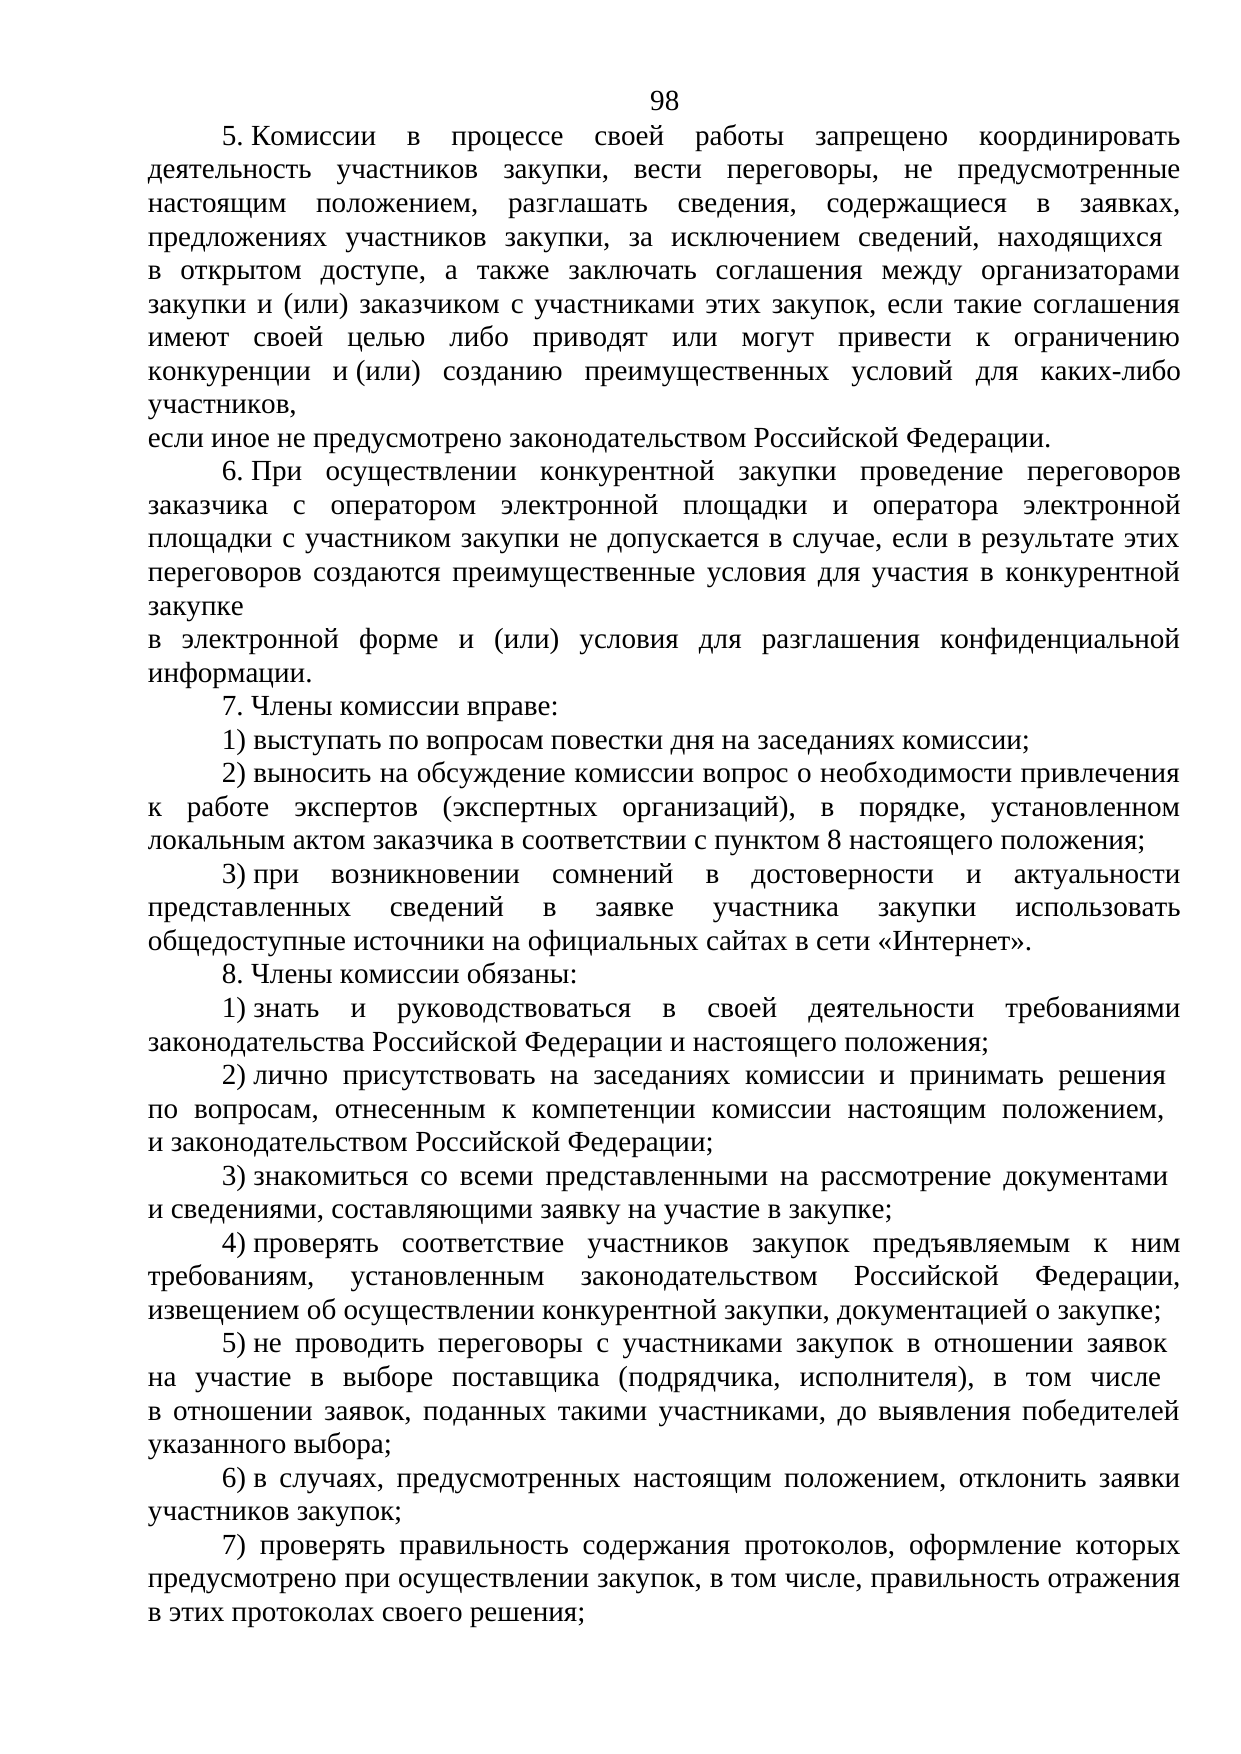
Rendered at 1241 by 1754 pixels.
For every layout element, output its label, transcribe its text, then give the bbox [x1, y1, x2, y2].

text 6) в случаях, предусмотренных настоящим положением, отклонить заявки участников закупок; [148, 1460, 1181, 1527]
text 2) лично присутствовать на заседаниях комиссии и принимать решения по вопросам, отнесенным к компетенции комиссии настоящим положением, и законодательством Российской Федерации; [148, 1057, 1181, 1158]
text 6. При осуществлении конкурентной закупки проведение переговоров заказчика с оператором электронной площадки и оператора электронной площадки с участником закупки не допускается в случае, если в результате этих переговоров создаются преимущественные условия для участия в конкурентной закупке в электронной форме и (или) условия для разглашения конфиденциальной информации. [148, 453, 1181, 688]
text 5) не проводить переговоры с участниками закупок в отношении заявок на участие в выборе поставщика (подрядчика, исполнителя), в том числе в отношении заявок, поданных такими участниками, до выявления победителей указанного выбора; [148, 1326, 1181, 1460]
text 7. Члены комиссии вправе: [148, 688, 1181, 722]
text 1) знать и руководствоваться в своей деятельности требованиями законодательства Российской Федерации и настоящего положения; [148, 990, 1181, 1057]
text 3) при возникновении сомнений в достоверности и актуальности представленных сведений в заявке участника закупки использовать общедоступные источники на официальных сайтах в сети «Интернет». [148, 856, 1181, 957]
text 3) знакомиться со всеми представленными на рассмотрение документами и сведениями, составляющими заявку на участие в закупке; [148, 1158, 1181, 1225]
text 2) выносить на обсуждение комиссии вопрос о необходимости привлечения к работе экспертов (экспертных организаций), в порядке, установленном локальным актом заказчика в соответствии с пунктом 8 настоящего положения; [148, 755, 1181, 856]
text 1) выступать по вопросам повестки дня на заседаниях комиссии; [148, 722, 1181, 755]
text 7) проверять правильность содержания протоколов, оформление которых предусмотрено при осуществлении закупок, в том числе, правильность отражения в этих протоколах своего решения; [148, 1527, 1181, 1627]
text 5. Комиссии в процессе своей работы запрещено координировать деятельность участников закупки, вести переговоры, не предусмотренные настоящим положением, разглашать сведения, содержащиеся в заявках, предложениях участников закупки, за исключением сведений, находящихся в открытом доступе, а также заключать соглашения между организаторами закупки и (или) заказчиком с участниками этих закупок, если такие соглашения имеют своей целью либо приводят или могут привести к ограничению конкуренции и (или) созданию преимущественных условий для каких-либо участников, если иное не предусмотрено законодательством Российской Федерации. [148, 118, 1181, 453]
text 8. Члены комиссии обязаны: [148, 957, 1181, 990]
text 4) проверять соответствие участников закупок предъявляемым к ним требованиям, установленным законодательством Российской Федерации, извещением об осуществлении конкурентной закупки, документацией о закупке; [148, 1225, 1181, 1326]
